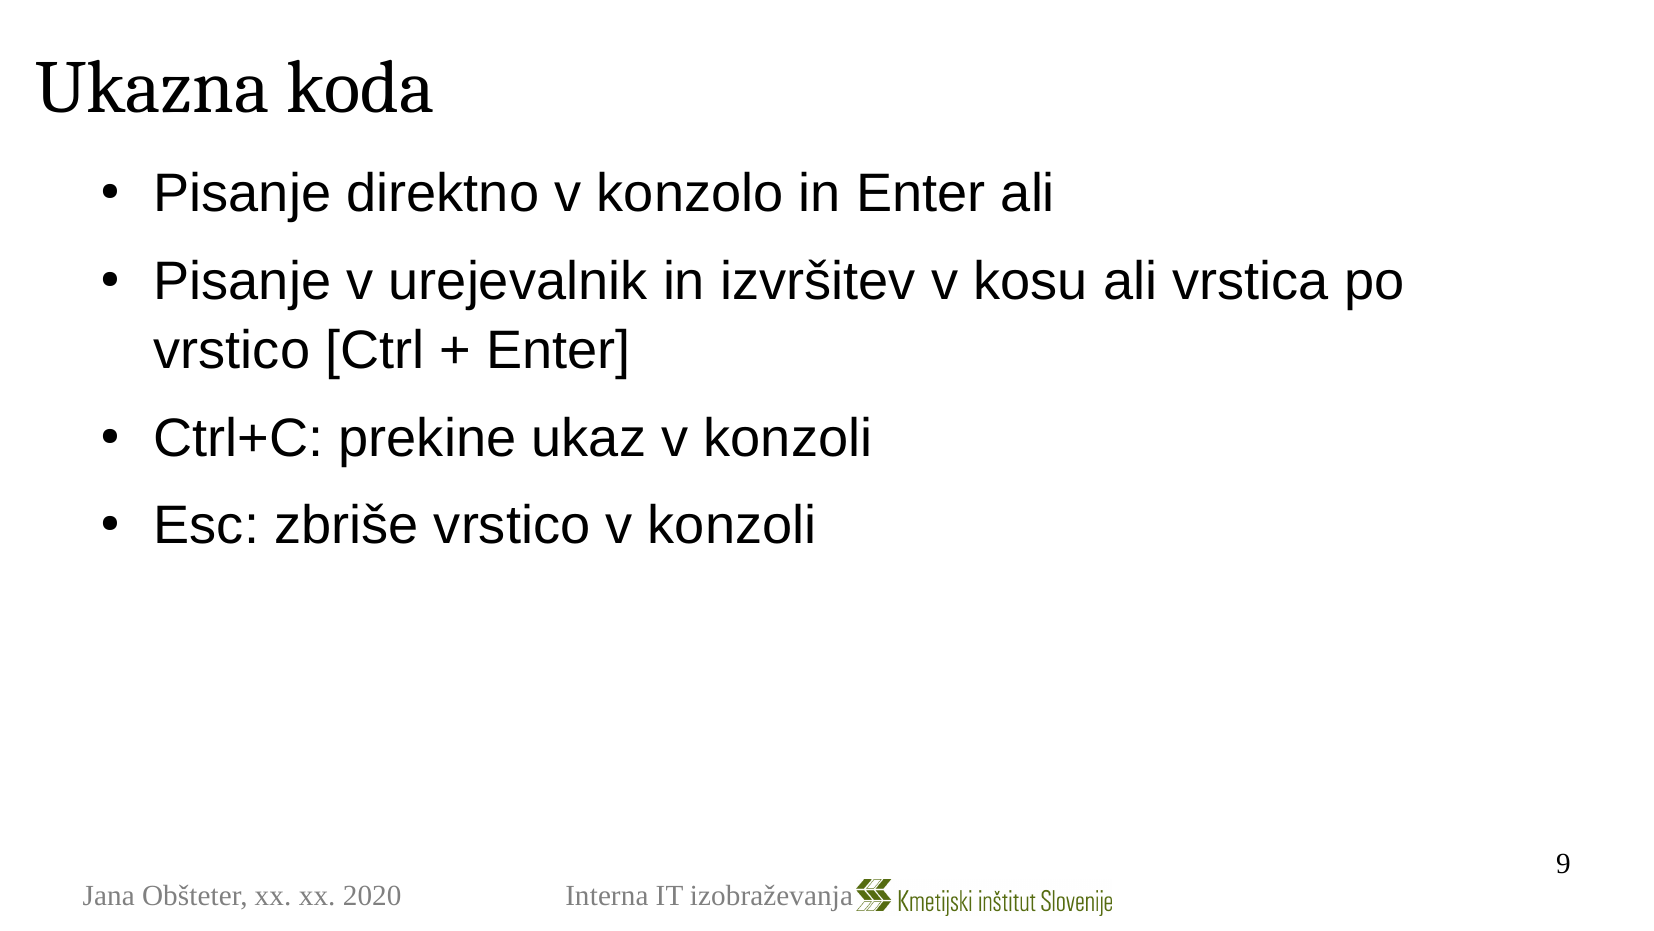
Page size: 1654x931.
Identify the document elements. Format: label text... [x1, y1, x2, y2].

list Pisanje direktno v konzolo in Enter ali Pisanje v urejevalnik in izvršitev v kosu ali vrstica po vrstico [Ctrl + Enter] Ctrl+C: prekine ukaz v konzoli Esc: zbriše vrstico v konzoli [82, 153, 1571, 848]
title Ukazna koda [35, 21, 1524, 154]
picture [856, 879, 1112, 916]
